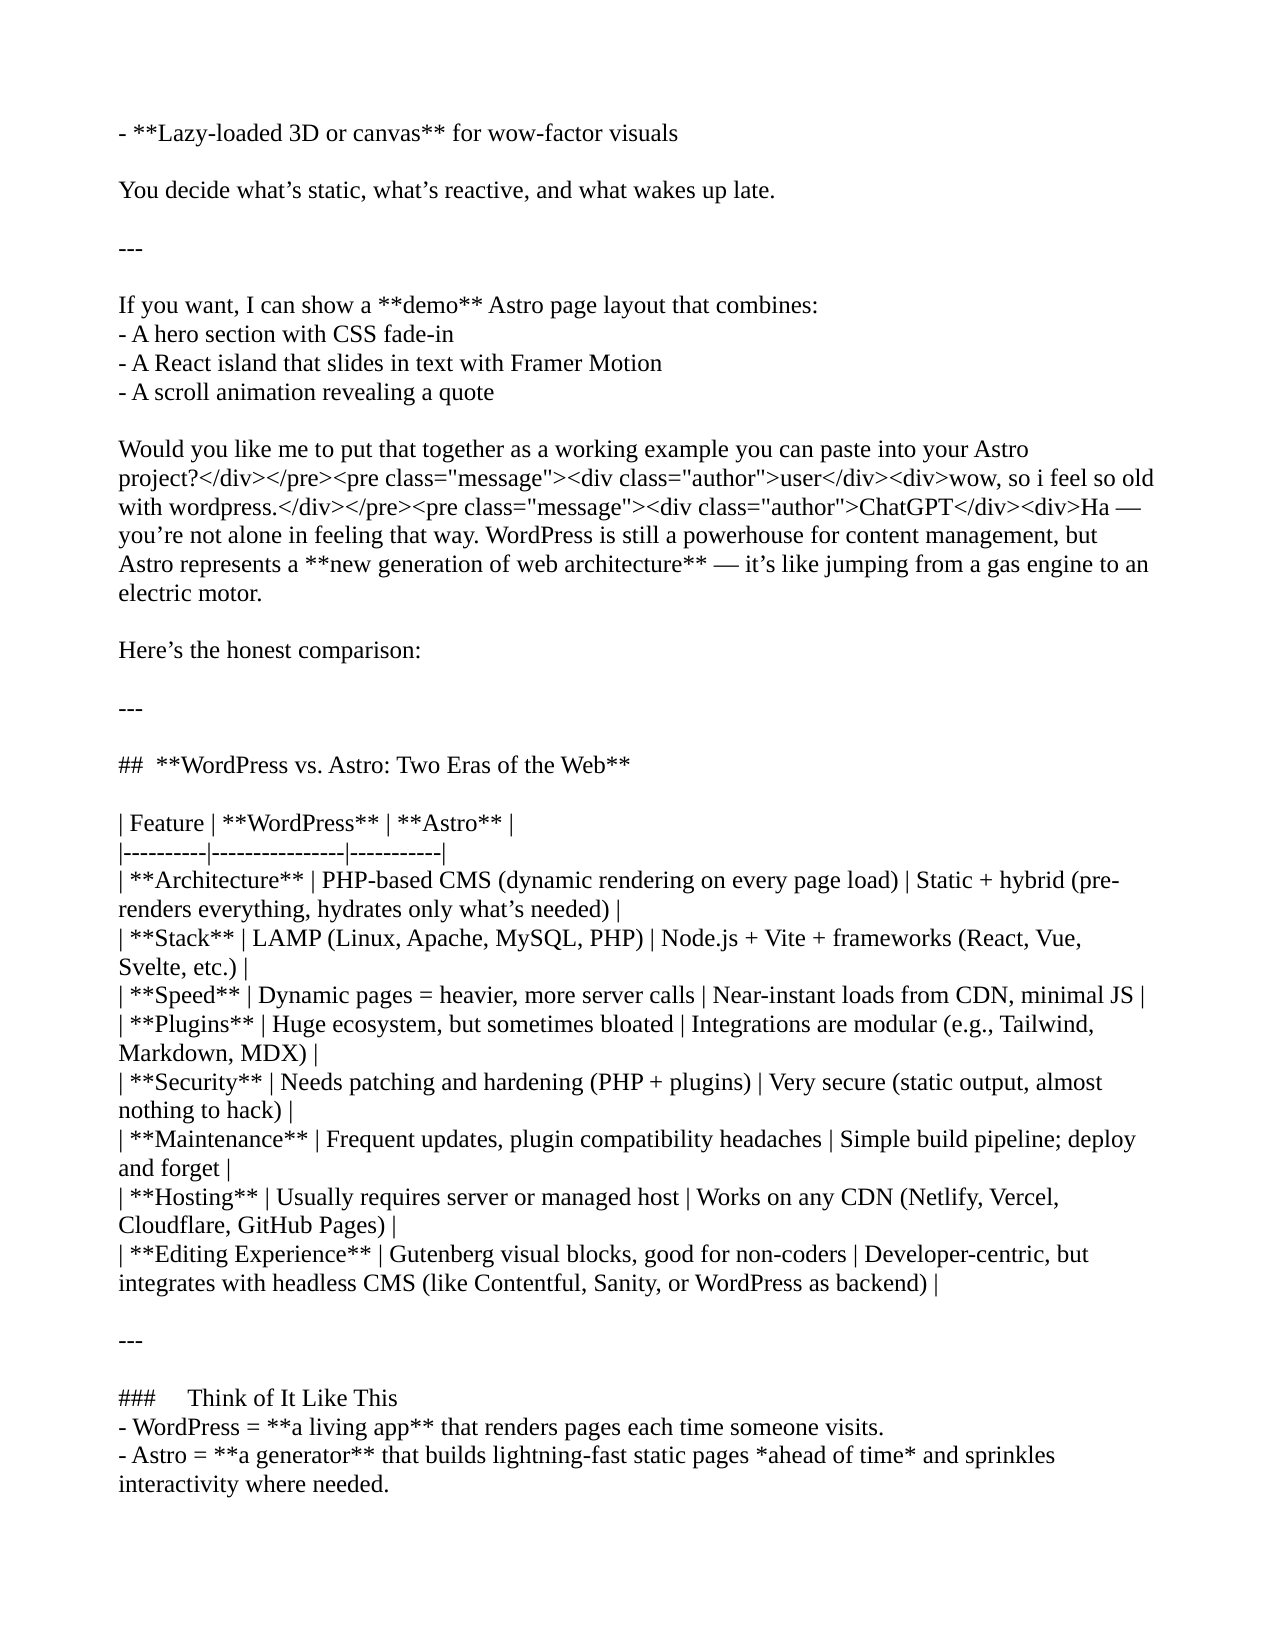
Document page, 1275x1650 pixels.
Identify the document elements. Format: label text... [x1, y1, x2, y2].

text --- [118, 233, 1157, 262]
text - A hero section with CSS fade-in [118, 319, 1157, 348]
text Here’s the honest comparison: [118, 636, 1157, 664]
text Would you like me to put that together as a working example you can paste into your Astro project?</div></pre><pre class="message"><div class="author">user</div><div>wow, so i feel so old with wordpress.</div></pre><pre class="message"><div class="author">ChatGPT</div><div>Ha — you’re not alone in feeling that way. WordPress is still a powerhouse for content management, but Astro represents a **new generation of web architecture** — it’s like jumping from a gas engine to an electric motor. [118, 434, 1157, 607]
text ### 🧠 Think of It Like This [118, 1383, 1157, 1412]
text If you want, I can show a **demo** Astro page layout that combines: [118, 291, 1157, 319]
text |----------|----------------|-----------| [118, 837, 1157, 866]
text | Feature | **WordPress** | **Astro** | [118, 808, 1157, 837]
text | **Security** | Needs patching and hardening (PHP + plugins) | Very secure (static output, almost nothing to hack) | [118, 1067, 1157, 1124]
text - Astro = **a generator** that builds lightning-fast static pages *ahead of time* and sprinkles interactivity where needed. [118, 1441, 1157, 1498]
text | **Maintenance** | Frequent updates, plugin compatibility headaches | Simple build pipeline; deploy and forget | [118, 1124, 1157, 1182]
text | **Hosting** | Usually requires server or managed host | Works on any CDN (Netlify, Vercel, Cloudflare, GitHub Pages) | [118, 1182, 1157, 1239]
text - WordPress = **a living app** that renders pages each time someone visits. [118, 1412, 1157, 1441]
text You decide what’s static, what’s reactive, and what wakes up late. [118, 176, 1157, 204]
text --- [118, 693, 1157, 722]
text - **Lazy-loaded 3D or canvas** for wow-factor visuals [118, 118, 1157, 147]
text - A React island that slides in text with Framer Motion [118, 348, 1157, 377]
text - A scroll animation revealing a quote [118, 377, 1157, 406]
text ## 🏗️ **WordPress vs. Astro: Two Eras of the Web** [118, 751, 1157, 779]
text | **Stack** | LAMP (Linux, Apache, MySQL, PHP) | Node.js + Vite + frameworks (React, Vue, Svelte, etc.) | [118, 923, 1157, 981]
text | **Speed** | Dynamic pages = heavier, more server calls | Near-instant loads from CDN, minimal JS | [118, 981, 1157, 1009]
text --- [118, 1326, 1157, 1354]
text | **Architecture** | PHP-based CMS (dynamic rendering on every page load) | Static + hybrid (pre-renders everything, hydrates only what’s needed) | [118, 866, 1157, 923]
text | **Editing Experience** | Gutenberg visual blocks, good for non-coders | Developer-centric, but integrates with headless CMS (like Contentful, Sanity, or WordPress as backend) | [118, 1239, 1157, 1297]
text | **Plugins** | Huge ecosystem, but sometimes bloated | Integrations are modular (e.g., Tailwind, Markdown, MDX) | [118, 1009, 1157, 1067]
